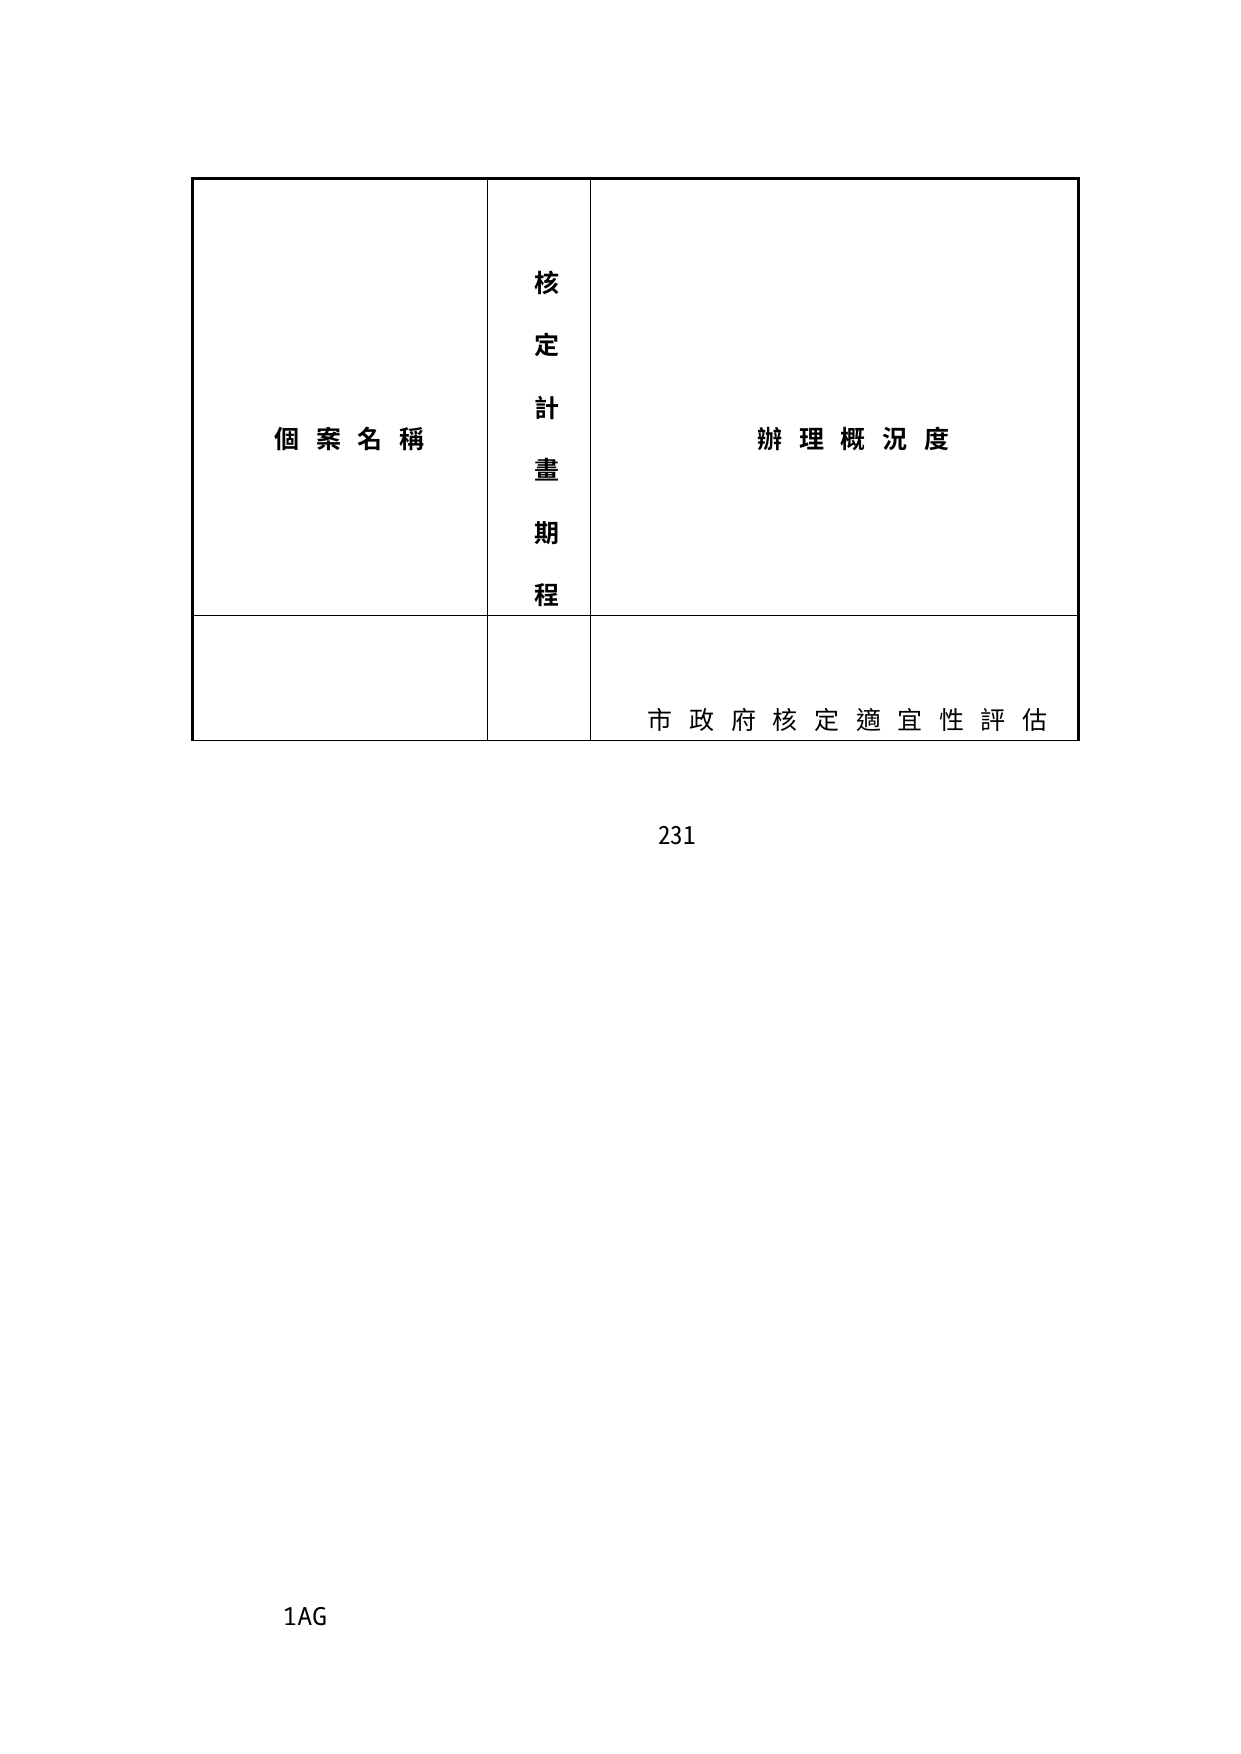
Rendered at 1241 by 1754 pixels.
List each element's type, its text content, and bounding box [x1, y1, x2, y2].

table_header 核定計畫期程 [488, 180, 590, 615]
table_cell [488, 616, 590, 740]
table_cell 市政府核定適宜性評估 [591, 616, 1077, 740]
table_header 辦理概況度 [591, 180, 1077, 615]
table_header 個案名稱 [194, 180, 487, 615]
table_cell [194, 616, 487, 740]
